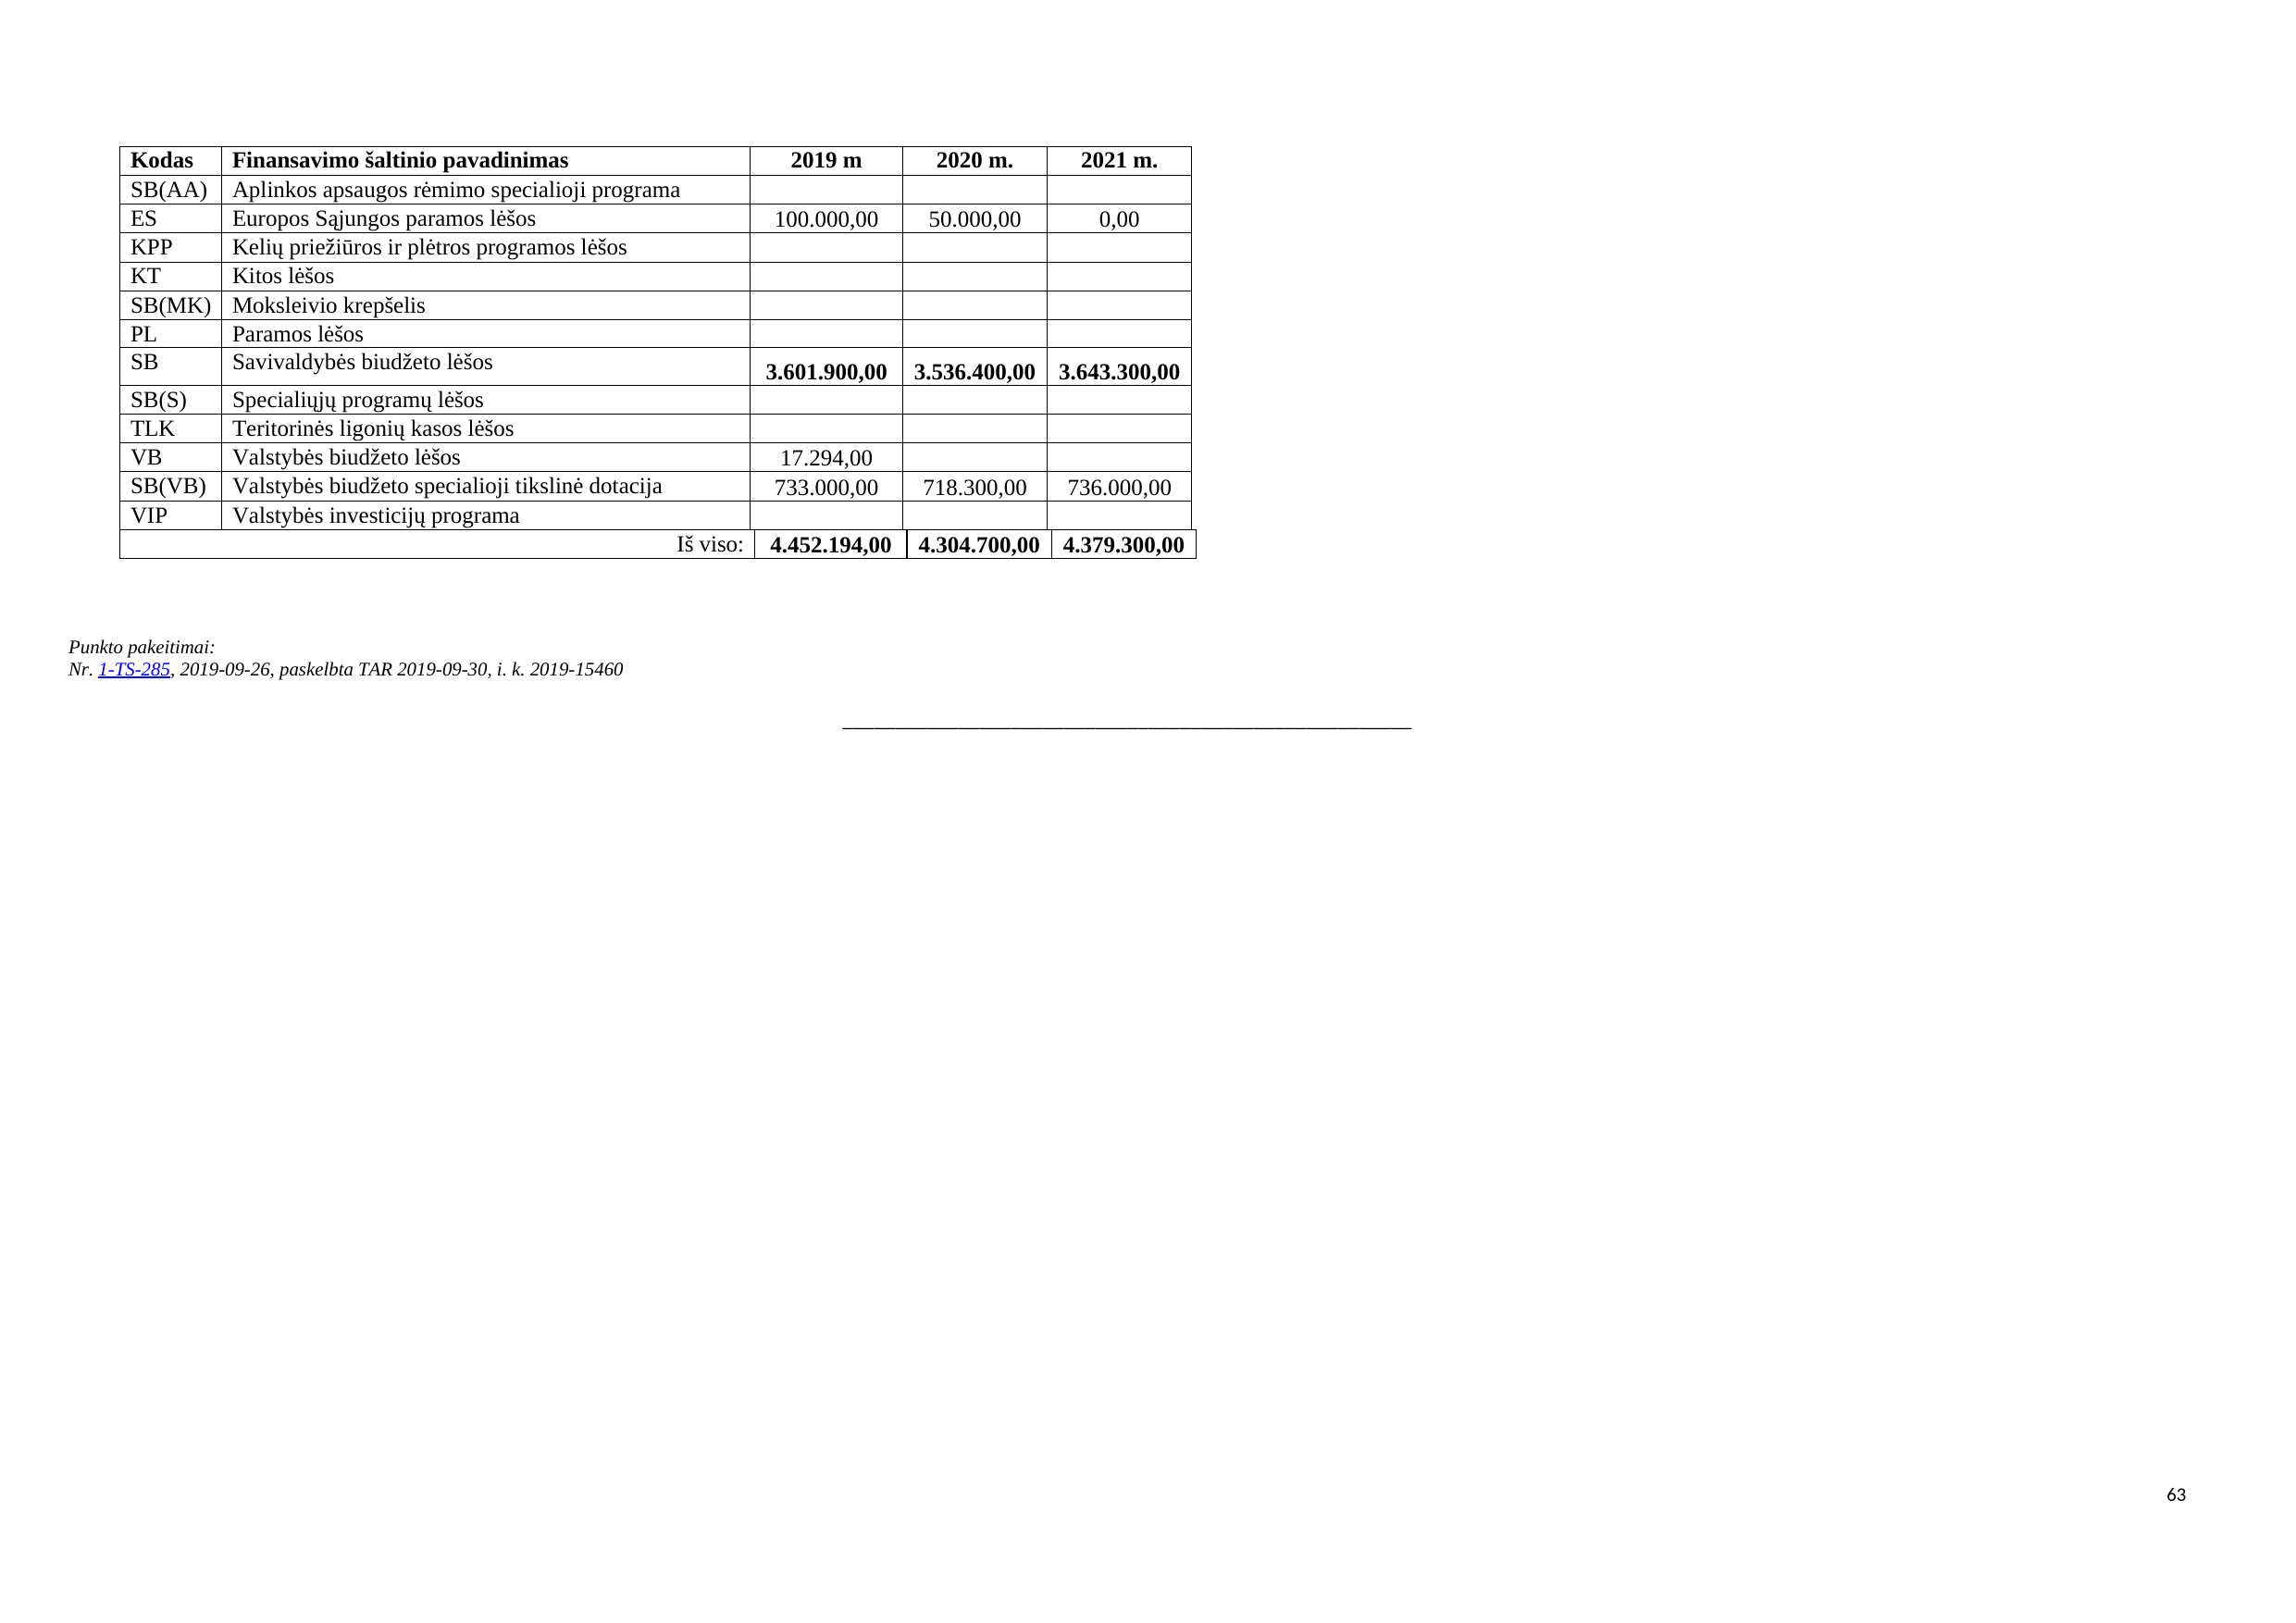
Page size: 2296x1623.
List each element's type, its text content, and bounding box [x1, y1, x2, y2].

table_cell [1196, 291, 1329, 319]
table_cell [1048, 291, 1191, 319]
table_cell [903, 320, 1047, 347]
table_cell [1192, 442, 1196, 471]
table_cell [1196, 262, 1329, 291]
table_cell Teritorinės ligonių kasos lėšos [222, 415, 750, 442]
table_cell [903, 176, 1047, 204]
table_header 2019 m [751, 147, 902, 175]
table_cell [1192, 175, 1196, 204]
table_cell SB(VB) [120, 472, 221, 501]
table_cell Savivaldybės biudžeto lėšos [222, 348, 750, 385]
table_cell [1192, 471, 1196, 501]
table_cell [1196, 175, 1329, 204]
table_cell [1196, 442, 1329, 471]
table_cell [1192, 204, 1196, 232]
table_cell 718.300,00 [903, 472, 1047, 501]
table_cell KPP [120, 233, 221, 261]
table_cell [751, 415, 902, 442]
table_cell [1196, 414, 1329, 442]
table_cell 100.000,00 [751, 204, 902, 232]
table_cell [1196, 204, 1329, 232]
table_cell 4.379.300,00 [1052, 530, 1196, 558]
table_cell [903, 502, 1047, 529]
table_cell Iš viso: [120, 530, 754, 558]
table_cell Kitos lėšos [222, 263, 750, 291]
table_cell Aplinkos apsaugos rėmimo specialioji programa [222, 176, 750, 204]
table_cell [903, 291, 1047, 319]
table_cell [1192, 385, 1196, 414]
table_cell Paramos lėšos [222, 320, 750, 347]
table_cell [1196, 385, 1329, 414]
table_cell [1192, 501, 1196, 529]
table_cell [1048, 176, 1191, 204]
table_cell SB(MK) [120, 291, 221, 319]
table_cell Valstybės investicijų programa [222, 502, 750, 529]
table_cell Kelių priežiūros ir plėtros programos lėšos [222, 233, 750, 261]
table_cell [1196, 347, 1329, 385]
table_header 2021 m. [1048, 147, 1191, 175]
table_cell KT [120, 263, 221, 291]
table_cell [1048, 386, 1191, 414]
table_cell SB(S) [120, 386, 221, 414]
table_cell [1192, 319, 1196, 347]
table_cell SB [120, 348, 221, 385]
table_cell 3.601.900,00 [751, 348, 902, 385]
table_cell TLK [120, 415, 221, 442]
table_cell [1048, 502, 1191, 529]
table_cell [751, 320, 902, 347]
table_cell [1048, 233, 1191, 261]
table_header Finansavimo šaltinio pavadinimas [222, 147, 750, 175]
text ______________________________________________________ [68, 706, 2186, 732]
table_cell [903, 443, 1047, 471]
table_cell [1048, 415, 1191, 442]
table_cell [751, 502, 902, 529]
table_cell VIP [120, 502, 221, 529]
table_cell Europos Sąjungos paramos lėšos [222, 204, 750, 232]
table_cell [751, 291, 902, 319]
table_cell PL [120, 320, 221, 347]
table_cell 4.304.700,00 [908, 530, 1051, 558]
table_cell [751, 233, 902, 261]
table_cell 50.000,00 [903, 204, 1047, 232]
table_cell [1048, 320, 1191, 347]
table_cell [1192, 232, 1196, 261]
table_cell [751, 386, 902, 414]
table_cell [1192, 414, 1196, 442]
table_header 2020 m. [903, 147, 1047, 175]
table_cell [1192, 291, 1196, 319]
table_cell [1192, 262, 1196, 291]
table_cell [903, 263, 1047, 291]
table_cell [903, 415, 1047, 442]
table_cell Moksleivio krepšelis [222, 291, 750, 319]
table_cell ES [120, 204, 221, 232]
table_cell 736.000,00 [1048, 472, 1191, 501]
table_cell [1192, 347, 1196, 385]
table_cell 3.643.300,00 [1048, 348, 1191, 385]
table_cell [1196, 501, 1329, 529]
table_cell Valstybės biudžeto specialioji tikslinė dotacija [222, 472, 750, 501]
text Punkto pakeitimai: [68, 636, 2186, 658]
table_cell VB [120, 443, 221, 471]
table_cell Specialiųjų programų lėšos [222, 386, 750, 414]
table_cell [903, 386, 1047, 414]
table_cell [1196, 471, 1329, 501]
table_cell SB(AA) [120, 176, 221, 204]
table_cell [1048, 263, 1191, 291]
text Nr. 1-TS-285, 2019-09-26, paskelbta TAR 2019-09-30, i. k. 2019-15460 [68, 658, 2186, 680]
table_cell [1196, 319, 1329, 347]
table_cell [751, 176, 902, 204]
table_cell 3.536.400,00 [903, 348, 1047, 385]
table_cell [1048, 443, 1191, 471]
table_cell 17.294,00 [751, 443, 902, 471]
table_cell Valstybės biudžeto lėšos [222, 443, 750, 471]
table_header Kodas [120, 147, 221, 175]
table_cell 0,00 [1048, 204, 1191, 232]
table_cell [1196, 232, 1329, 261]
table_cell [903, 233, 1047, 261]
table_header [1192, 146, 1196, 175]
table_header [1196, 146, 1329, 175]
table_cell 4.452.194,00 [755, 530, 906, 558]
table_cell [1197, 529, 1329, 558]
table_cell 733.000,00 [751, 472, 902, 501]
table_cell [751, 263, 902, 291]
